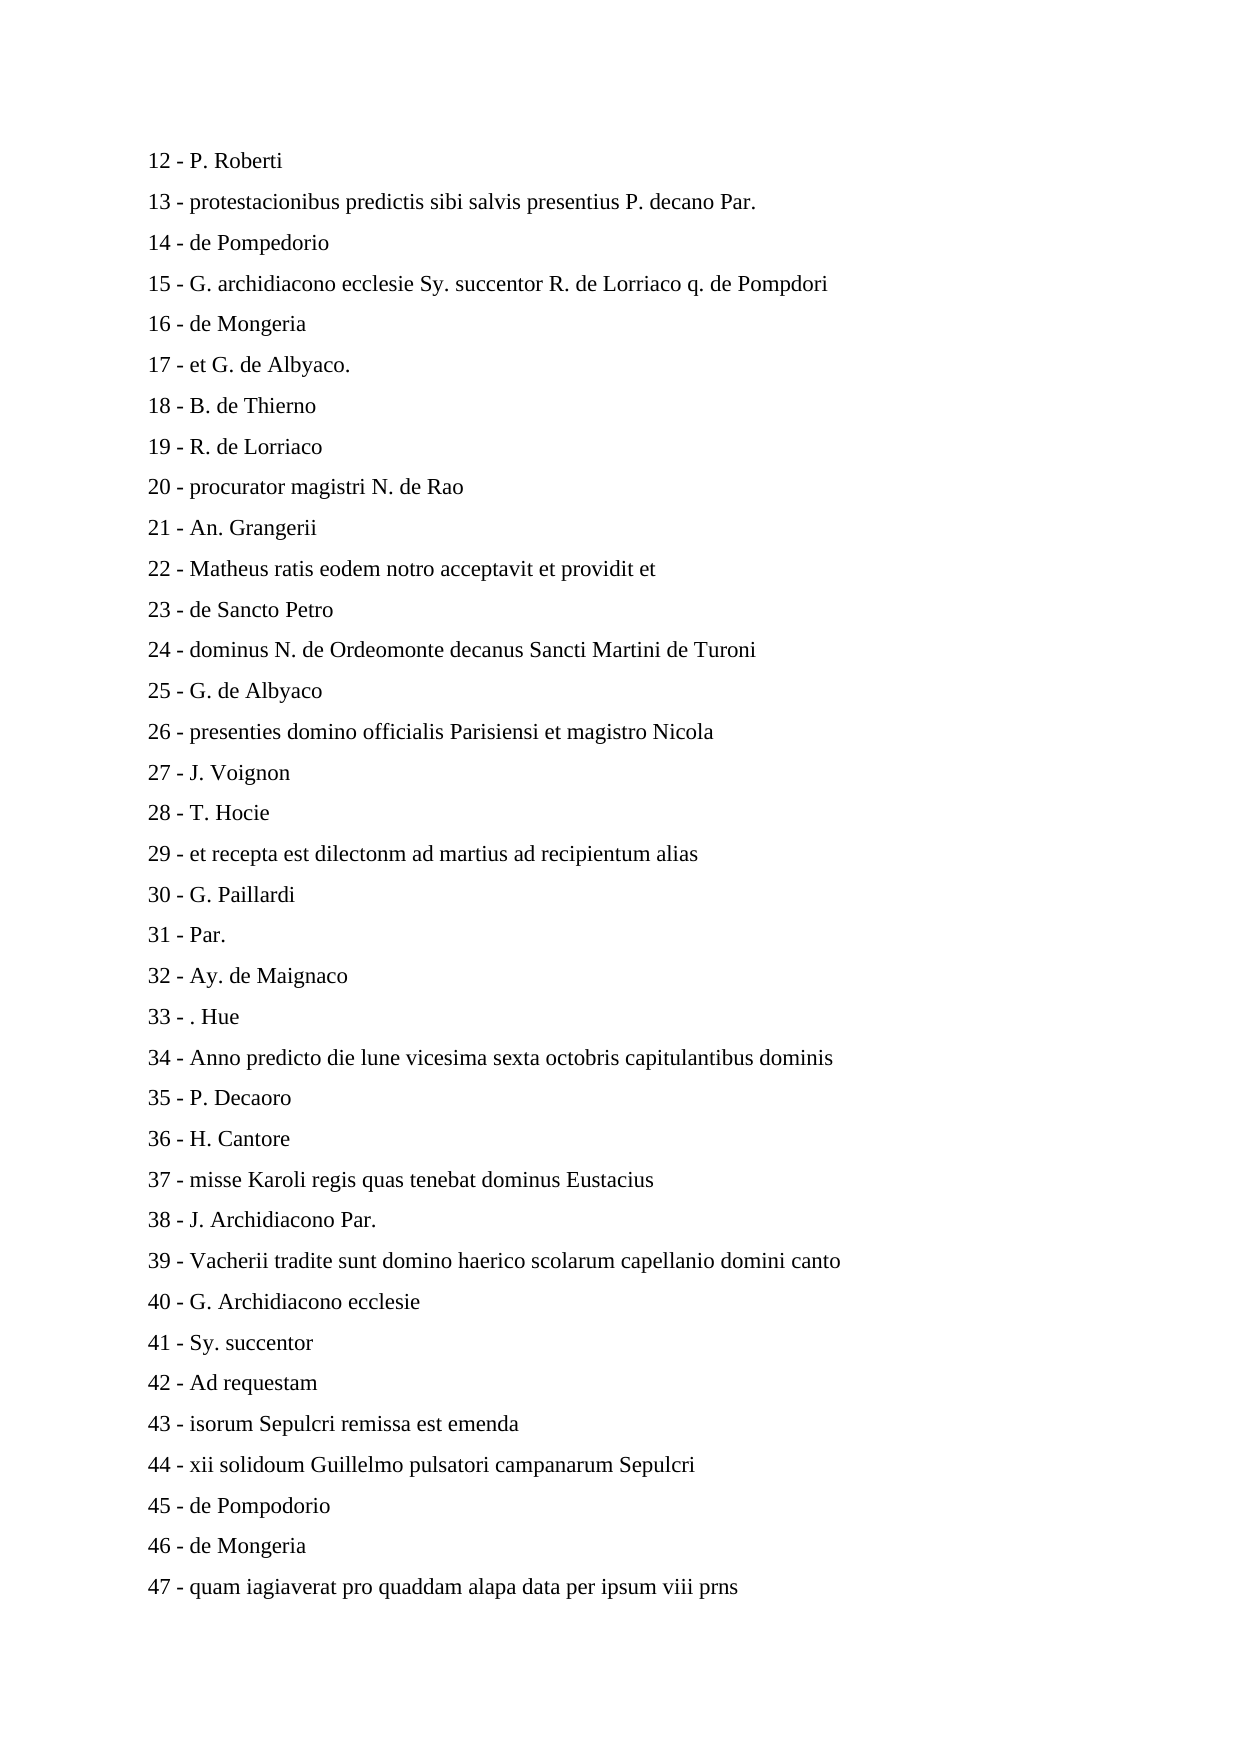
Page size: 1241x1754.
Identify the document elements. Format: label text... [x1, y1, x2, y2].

text 39 - Vacherii tradite sunt domino haerico scolarum capellanio domini canto [148, 1247, 1093, 1274]
text 29 - et recepta est dilectonm ad martius ad recipientum alias [148, 840, 1093, 866]
text 46 - de Mongeria [148, 1532, 1093, 1559]
text 24 - dominus N. de Ordeomonte decanus Sancti Martini de Turoni [148, 636, 1093, 663]
text 33 - . Hue [148, 1003, 1093, 1029]
text 28 - T. Hocie [148, 799, 1093, 826]
text 42 - Ad requestam [148, 1369, 1093, 1396]
text 26 - presenties domino officialis Parisiensi et magistro Nicola [148, 718, 1093, 744]
text 45 - de Pompodorio [148, 1492, 1093, 1518]
text 34 - Anno predicto die lune vicesima sexta octobris capitulantibus dominis [148, 1044, 1093, 1070]
text 25 - G. de Albyaco [148, 677, 1093, 703]
text 44 - xii solidoum Guillelmo pulsatori campanarum Sepulcri [148, 1451, 1093, 1477]
text 37 - misse Karoli regis quas tenebat dominus Eustacius [148, 1166, 1093, 1192]
text 27 - J. Voignon [148, 758, 1093, 785]
text 16 - de Mongeria [148, 311, 1093, 337]
text 23 - de Sancto Petro [148, 596, 1093, 622]
text 40 - G. Archidiacono ecclesie [148, 1288, 1093, 1314]
text 14 - de Pompedorio [148, 229, 1093, 255]
text 43 - isorum Sepulcri remissa est emenda [148, 1410, 1093, 1437]
text 32 - Ay. de Maignaco [148, 962, 1093, 988]
text 38 - J. Archidiacono Par. [148, 1207, 1093, 1233]
text 31 - Par. [148, 921, 1093, 948]
text 19 - R. de Lorriaco [148, 433, 1093, 459]
text 18 - B. de Thierno [148, 392, 1093, 418]
text 20 - procurator magistri N. de Rao [148, 473, 1093, 500]
text 47 - quam iagiaverat pro quaddam alapa data per ipsum viii prns [148, 1573, 1093, 1599]
text 22 - Matheus ratis eodem notro acceptavit et providit et [148, 555, 1093, 581]
text 36 - H. Cantore [148, 1125, 1093, 1151]
text 17 - et G. de Albyaco. [148, 351, 1093, 378]
text 35 - P. Decaoro [148, 1084, 1093, 1111]
text 21 - An. Grangerii [148, 514, 1093, 541]
text 13 - protestacionibus predictis sibi salvis presentius P. decano Par. [148, 188, 1093, 215]
text 30 - G. Paillardi [148, 881, 1093, 907]
text 41 - Sy. succentor [148, 1329, 1093, 1355]
text 12 - P. Roberti [148, 148, 1093, 174]
text 15 - G. archidiacono ecclesie Sy. succentor R. de Lorriaco q. de Pompdori [148, 270, 1093, 296]
